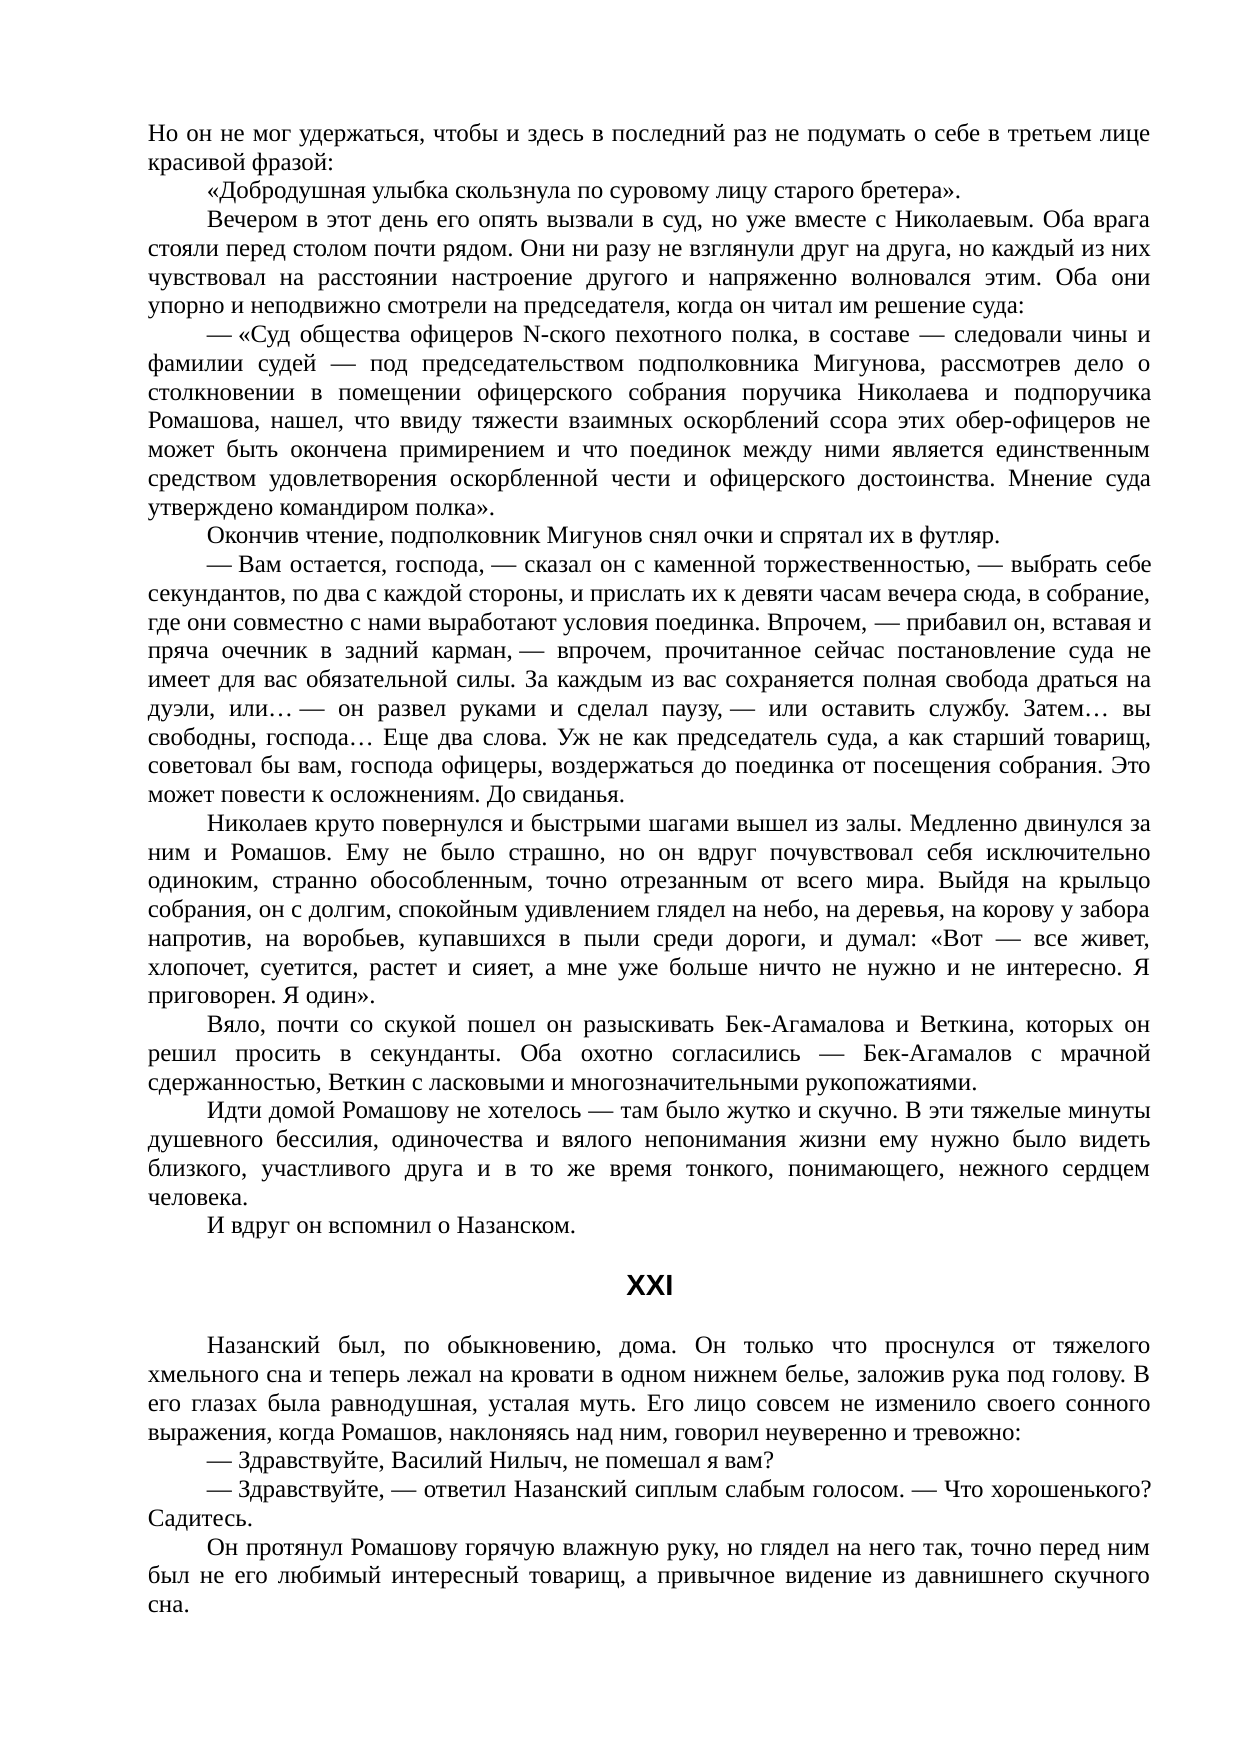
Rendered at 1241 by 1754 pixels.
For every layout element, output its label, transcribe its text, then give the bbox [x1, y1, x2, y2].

text — Здравствуйте, — ответил Назанский сиплым слабым голосом. — Что хорошенького? Садитесь. [148, 1474, 1152, 1532]
text Вечером в этот день его опять вызвали в суд, но уже вместе с Николаевым. Оба врага стояли перед столом почти рядом. Они ни разу не взглянули друг на друга, но каждый из них чувствовал на расстоянии настроение другого и напряженно волновался этим. Оба они упорно и неподвижно смотрели на председателя, когда он читал им решение суда: [148, 204, 1152, 319]
text Окончив чтение, подполковник Мигунов снял очки и спрятал их в футляр. [148, 521, 1152, 549]
text Но он не мог удержаться, чтобы и здесь в последний раз не подумать о себе в третьем лице красивой фразой: [148, 118, 1152, 176]
text Николаев круто повернулся и быстрыми шагами вышел из залы. Медленно двинулся за ним и Ромашов. Ему не было страшно, но он вдруг почувствовал себя исключительно одиноким, странно обособленным, точно отрезанным от всего мира. Выйдя на крыльцо собрания, он с долгим, спокойным удивлением глядел на небо, на деревья, на корову у забора напротив, на воробьев, купавшихся в пыли среди дороги, и думал: «Вот — все живет, хлопочет, суетится, растет и сияет, а мне уже больше ничто не нужно и не интересно. Я приговорен. Я один». [148, 808, 1152, 1009]
text — Здравствуйте, Василий Нилыч, не помешал я вам? [148, 1445, 1152, 1474]
text — «Суд общества офицеров N-ского пехотного полка, в составе — следовали чины и фамилии судей — под председательством подполковника Мигунова, рассмотрев дело о столкновении в помещении офицерского собрания поручика Николаева и подпоручика Ромашова, нашел, что ввиду тяжести взаимных оскорблений ссора этих обер-офицеров не может быть окончена примирением и что поединок между ними является единственным средством удовлетворения оскорбленной чести и офицерского достоинства. Мнение суда утверждено командиром полка». [148, 319, 1152, 521]
text Он протянул Ромашову горячую влажную руку, но глядел на него так, точно перед ним был не его любимый интересный товарищ, а привычное видение из давнишнего скучного сна. [148, 1532, 1152, 1618]
text Назанский был, по обыкновению, дома. Он только что проснулся от тяжелого хмельного сна и теперь лежал на кровати в одном нижнем белье, заложив рука под голову. В его глазах была равнодушная, усталая муть. Его лицо совсем не изменило своего сонного выражения, когда Ромашов, наклоняясь над ним, говорил неуверенно и тревожно: [148, 1330, 1152, 1445]
subtitle XXI [148, 1268, 1152, 1302]
text «Добродушная улыбка скользнула по суровому лицу старого бретера». [148, 176, 1152, 204]
text Вяло, почти со скукой пошел он разыскивать Бек-Агамалова и Веткина, которых он решил просить в секунданты. Оба охотно согласились — Бек-Агамалов с мрачной сдержанностью, Веткин с ласковыми и многозначительными рукопожатиями. [148, 1009, 1152, 1096]
text — Вам остается, господа, — сказал он с каменной торжественностью, — выбрать себе секундантов, по два с каждой стороны, и прислать их к девяти часам вечера сюда, в собрание, где они совместно с нами выработают условия поединка. Впрочем, — прибавил он, вставая и пряча очечник в задний карман, — впрочем, прочитанное сейчас постановление суда не имеет для вас обязательной силы. За каждым из вас сохраняется полная свобода драться на дуэли, или… — он развел руками и сделал паузу, — или оставить службу. Затем… вы свободны, господа… Еще два слова. Уж не как председатель суда, а как старший товарищ, советовал бы вам, господа офицеры, воздержаться до поединка от посещения собрания. Это может повести к осложнениям. До свиданья. [148, 549, 1152, 808]
text Идти домой Ромашову не хотелось — там было жутко и скучно. В эти тяжелые минуты душевного бессилия, одиночества и вялого непонимания жизни ему нужно было видеть близкого, участливого друга и в то же время тонкого, понимающего, нежного сердцем человека. [148, 1096, 1152, 1211]
text И вдруг он вспомнил о Назанском. [148, 1211, 1152, 1239]
